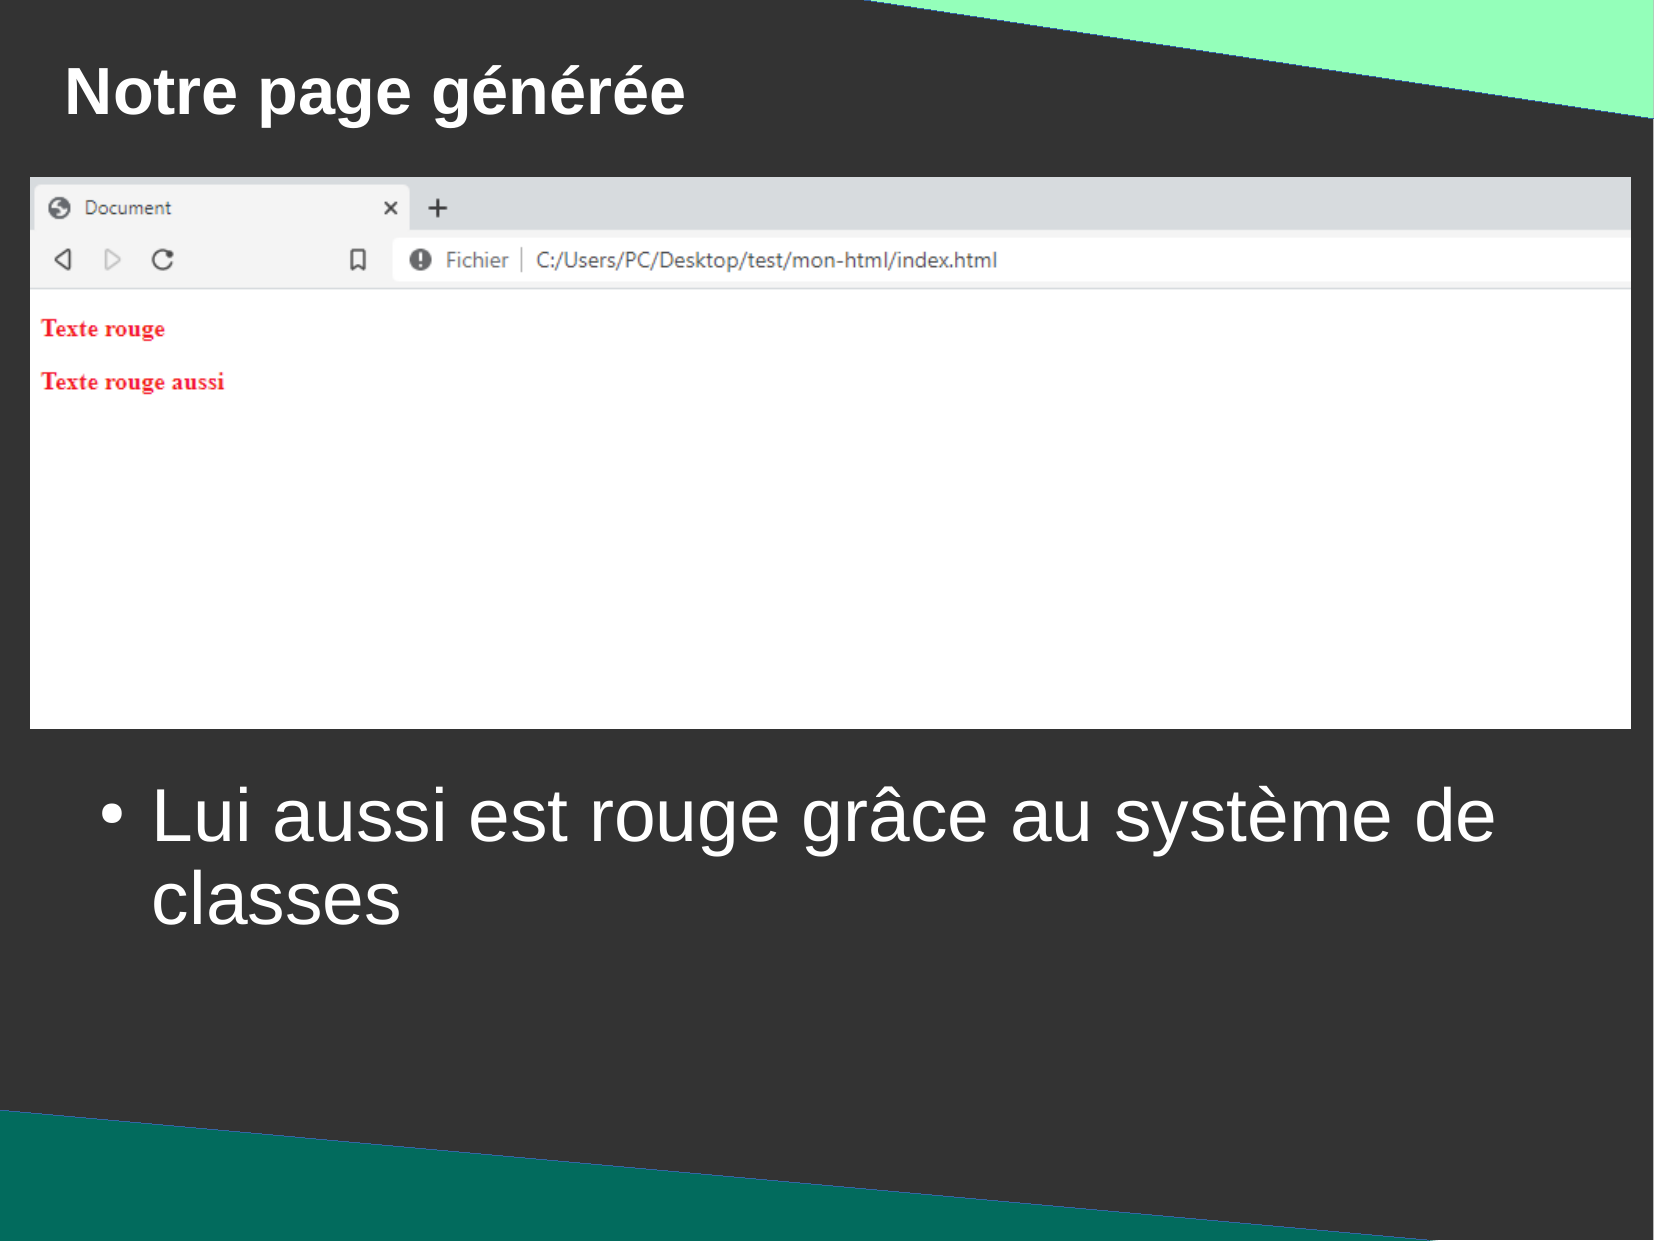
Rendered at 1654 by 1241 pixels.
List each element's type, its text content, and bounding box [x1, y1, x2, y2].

list Lui aussi est rouge grâce au système de classes [80, 773, 1605, 945]
title Notre page générée [64, 54, 1553, 157]
text_box [864, 0, 1654, 119]
picture [30, 177, 1631, 729]
